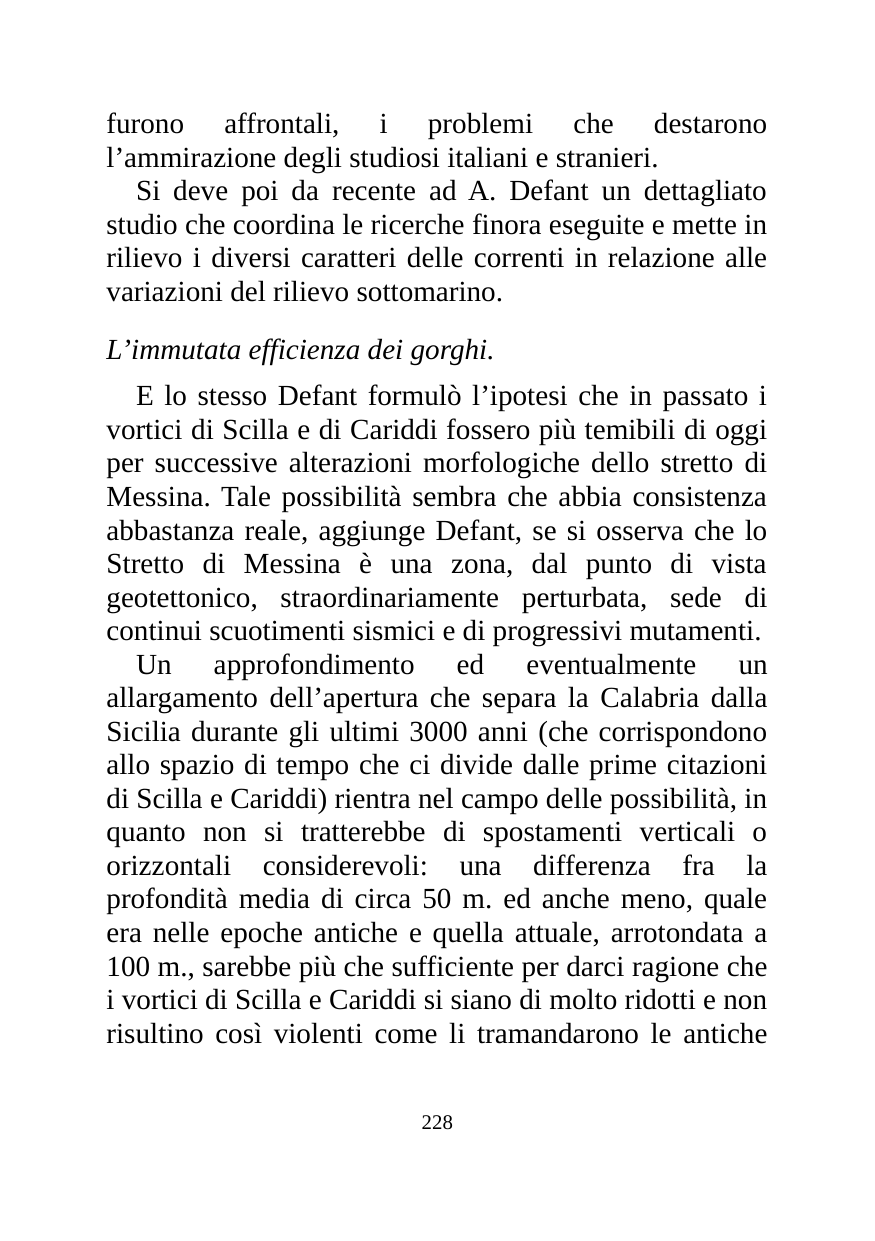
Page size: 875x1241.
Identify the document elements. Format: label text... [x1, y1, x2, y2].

text Si deve poi da recente ad A. Defant un dettagliato studio che coordina le ricerche finora eseguite e mette in rilievo i diversi caratteri delle correnti in relazione alle variazioni del rilievo sottomarino. [106, 173, 768, 307]
subtitle L’immutata efficienza dei gorghi. [106, 332, 768, 366]
text Un approfondimento ed eventualmente un allargamento dell’apertura che separa la Calabria dalla Sicilia durante gli ultimi 3000 anni (che corrispondono allo spazio di tempo che ci divide dalle prime citazioni di Scilla e Cariddi) rientra nel campo delle possibilità, in quanto non si tratterebbe di spostamenti verticali o orizzontali considerevoli: una differenza fra la profondità media di circa 50 m. ed anche meno, quale era nelle epoche antiche e quella attuale, arrotondata a 100 m., sarebbe più che sufficiente per darci ragione che i vortici di Scilla e Cariddi si siano di molto ridotti e non risultino così violenti come li tramandarono le antiche [106, 647, 768, 1049]
text furono affrontali, i problemi che destarono l’ammirazione degli studiosi italiani e stranieri. [106, 106, 768, 173]
text E lo stesso Defant formulò l’ipotesi che in passato i vortici di Scilla e di Cariddi fossero più temibili di oggi per successive alterazioni morfologiche dello stretto di Messina. Tale possibilità sembra che abbia consistenza abbastanza reale, aggiunge Defant, se si osserva che lo Stretto di Messina è una zona, dal punto di vista geotettonico, straordinariamente perturbata, sede di continui scuotimenti sismici e di progressivi mutamenti. [106, 378, 768, 647]
